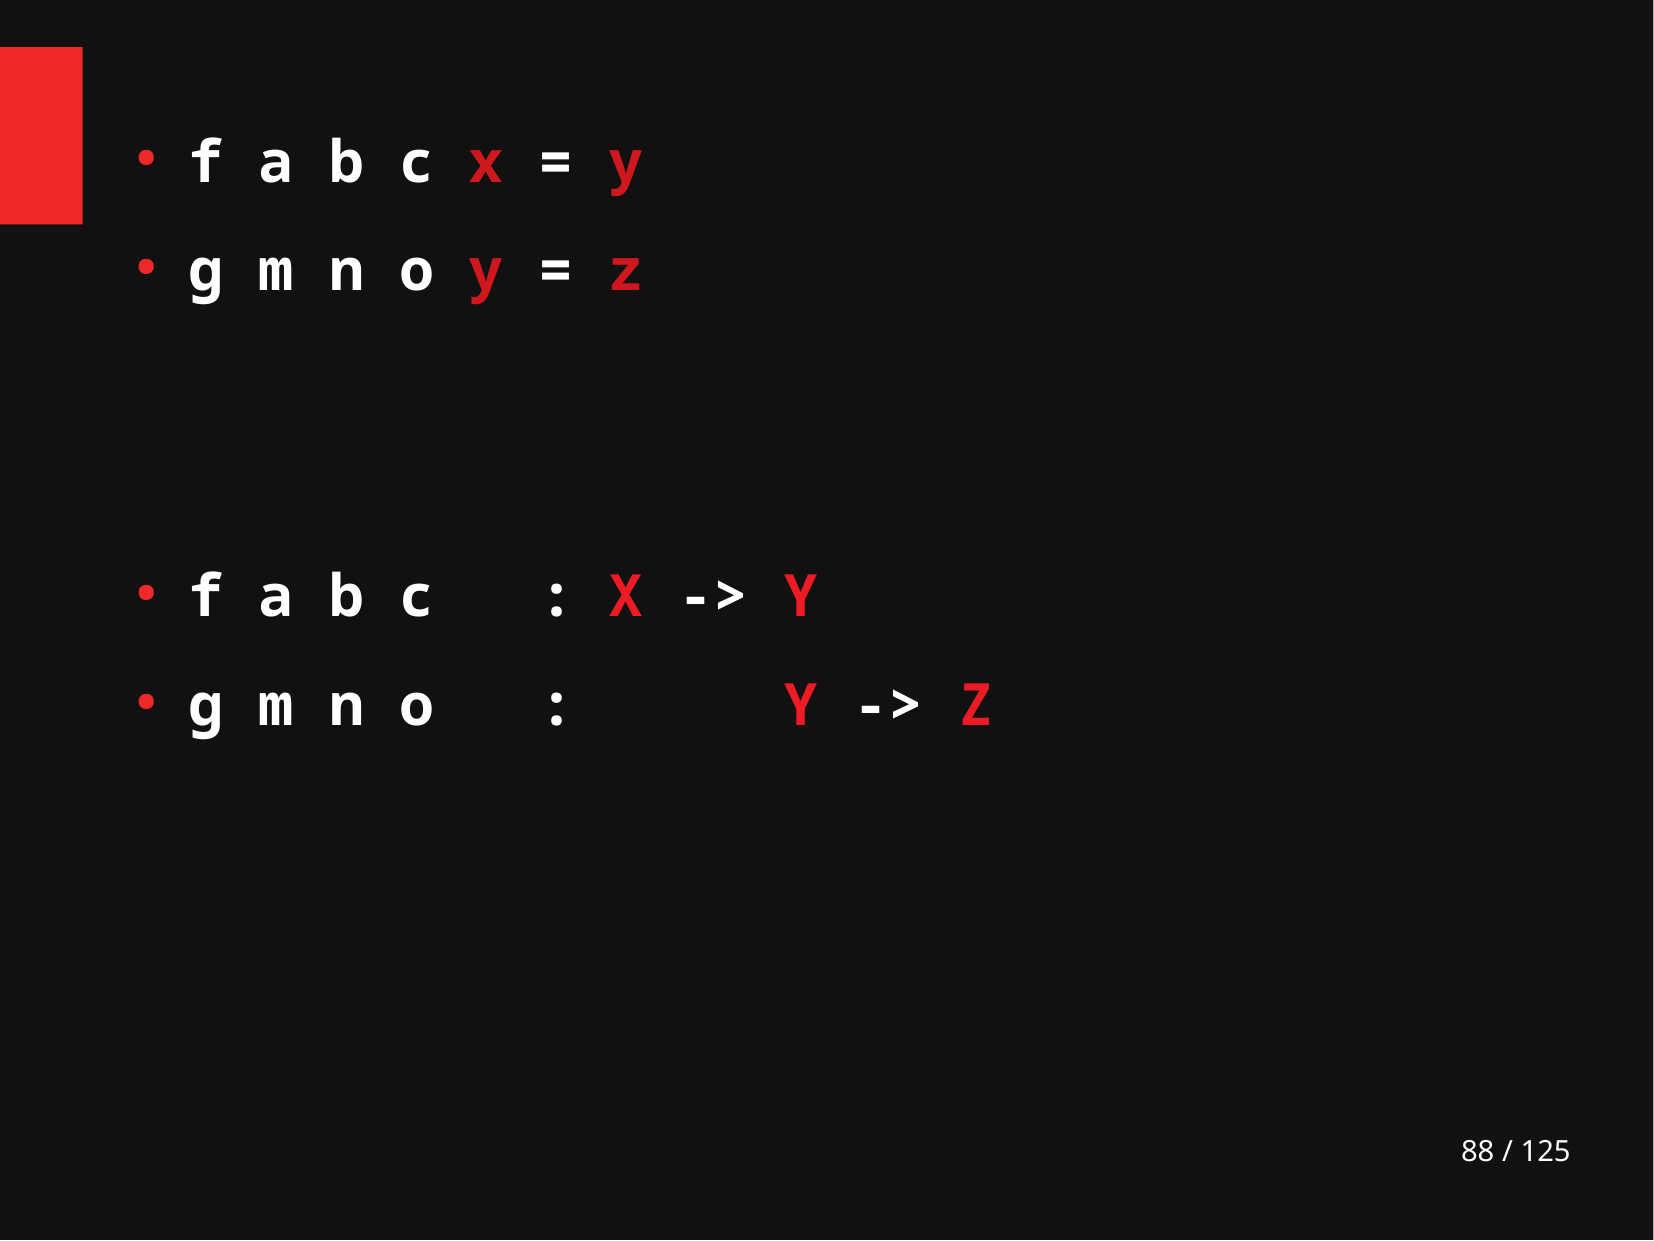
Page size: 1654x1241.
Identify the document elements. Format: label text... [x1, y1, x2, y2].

list f a b c x = y g m n o y = z f a b c : X -> Y g m n o : Y -> Z [118, 120, 1536, 1074]
